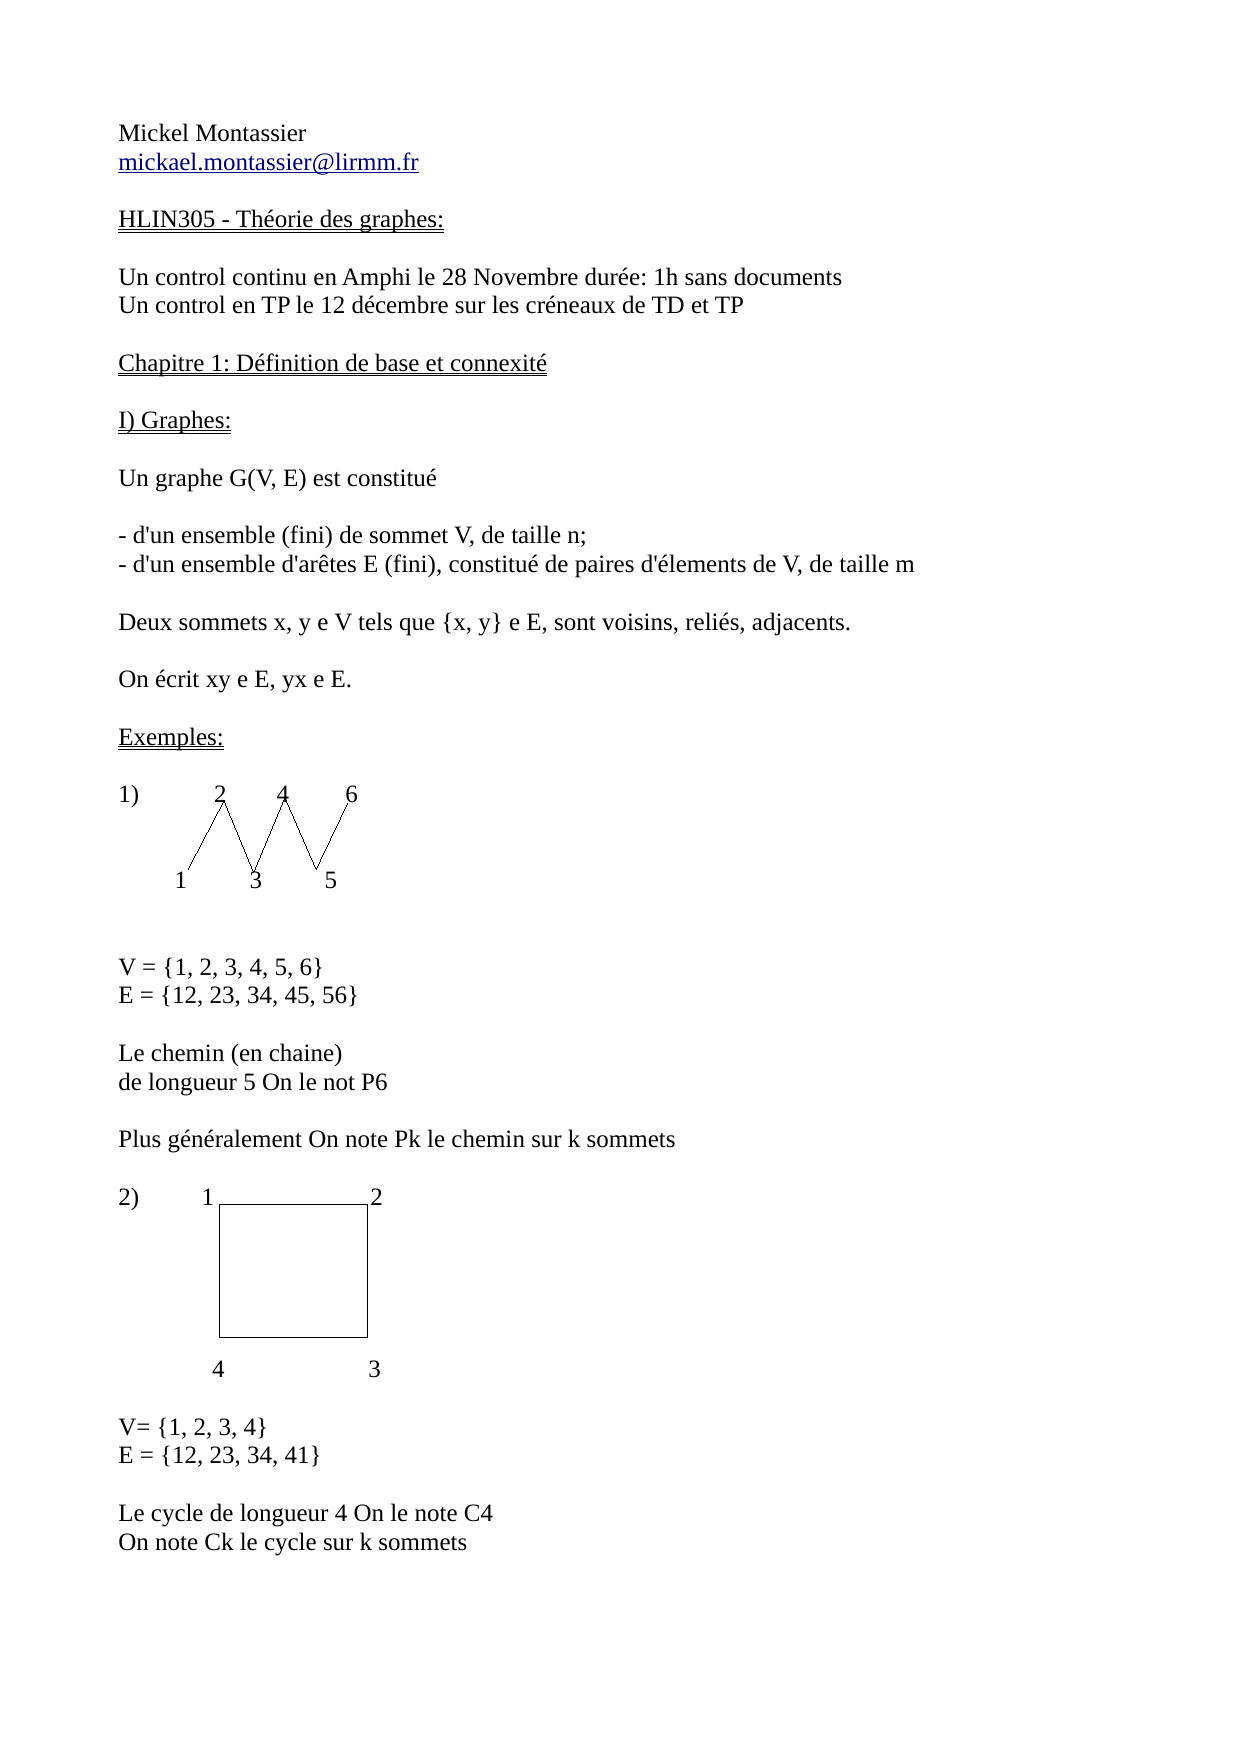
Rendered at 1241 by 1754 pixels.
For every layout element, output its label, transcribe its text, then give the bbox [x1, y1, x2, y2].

text 1) 2 4 6 [118, 779, 1122, 808]
text mickael.montassier@lirmm.fr [118, 147, 1122, 176]
text - d'un ensemble (fini) de sommet V, de taille n; [118, 521, 1122, 549]
text E = {12, 23, 34, 41} [118, 1441, 1122, 1469]
text - d'un ensemble d'arêtes E (fini), constitué de paires d'élements de V, de taille m [118, 549, 1122, 578]
text Deux sommets x, y e V tels que {x, y} e E, sont voisins, reliés, adjacents. [118, 607, 1122, 636]
text Chapitre 1: Définition de base et connexité [118, 348, 1122, 377]
text V = {1, 2, 3, 4, 5, 6} [118, 952, 1122, 981]
text de longueur 5 On le not P6 [118, 1067, 1122, 1096]
text Plus généralement On note Pk le chemin sur k sommets [118, 1124, 1122, 1153]
text Le chemin (en chaine) [118, 1038, 1122, 1067]
text 1 3 5 [118, 866, 1122, 894]
text E = {12, 23, 34, 45, 56} [118, 981, 1122, 1009]
text Un control continu en Amphi le 28 Novembre durée: 1h sans documents [118, 262, 1122, 291]
text Un graphe G(V, E) est constitué [118, 463, 1122, 492]
text Exemples: [118, 722, 1122, 751]
text Le cycle de longueur 4 On le note C4 [118, 1498, 1122, 1527]
text 2) 1 2 [118, 1182, 1122, 1211]
text Un control en TP le 12 décembre sur les créneaux de TD et TP [118, 291, 1122, 319]
text HLIN305 - Théorie des graphes: [118, 204, 1122, 233]
text On note Ck le cycle sur k sommets [118, 1527, 1122, 1556]
text V= {1, 2, 3, 4} [118, 1412, 1122, 1441]
text On écrit xy e E, yx e E. [118, 664, 1122, 693]
text I) Graphes: [118, 406, 1122, 434]
text 4 3 [118, 1354, 1122, 1383]
text Mickel Montassier [118, 118, 1122, 147]
